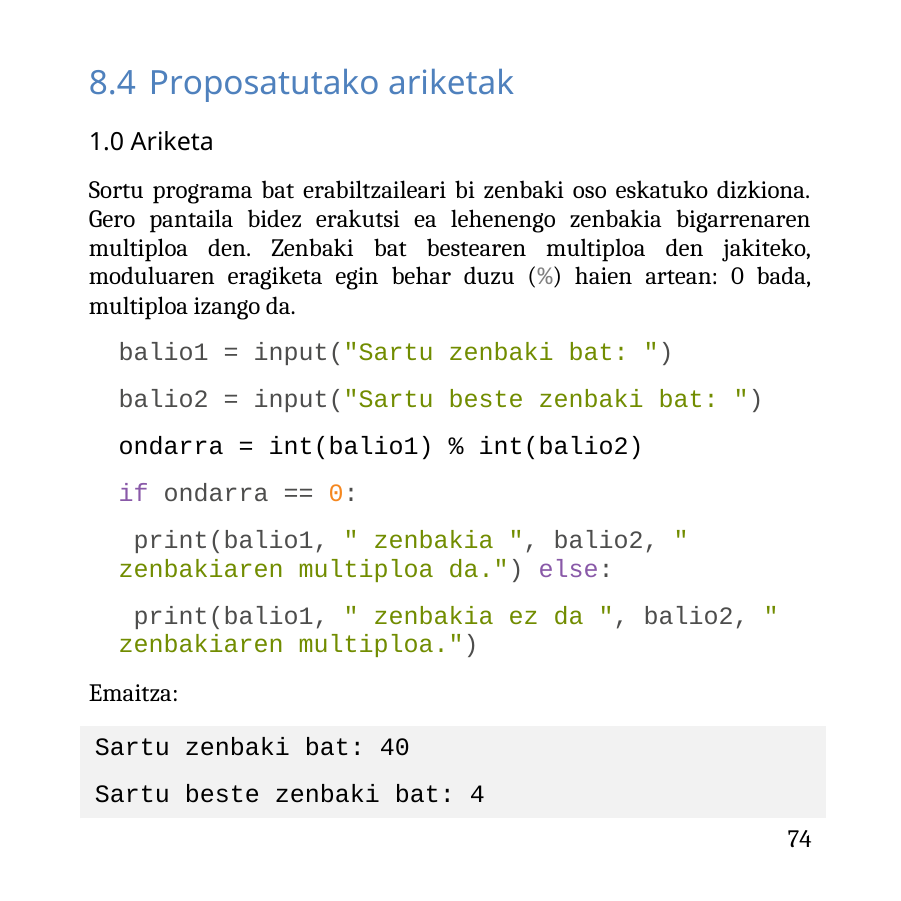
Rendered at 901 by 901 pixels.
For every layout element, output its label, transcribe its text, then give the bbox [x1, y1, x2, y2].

text if ondarra == 0: [118, 481, 811, 509]
text print(balio1, " zenbakia ", balio2, " zenbakiaren multiploa da.") else: [118, 528, 811, 585]
text ondarra = int(balio1) % int(balio2) [118, 434, 811, 462]
text Emaitza: [89, 679, 811, 708]
text balio1 = input("Sartu zenbaki bat: ") [118, 340, 811, 368]
text Sortu programa bat erabiltzaileari bi zenbaki oso eskatuko dizkiona. Gero pantaila bidez erakutsi ea lehenengo zenbakia bigarrenaren multiploa den. Zenbaki bat bestearen multiploa den jakiteko, moduluaren eragiketa egin behar duzu (%) haien artean: 0 bada, multiploa izango da. [89, 176, 811, 321]
text Sartu beste zenbaki bat: 4 [86, 773, 820, 812]
text print(balio1, " zenbakia ez da ", balio2, " zenbakiaren multiploa.") [118, 603, 811, 660]
text balio2 = input("Sartu beste zenbaki bat: ") [118, 387, 811, 415]
text Sartu zenbaki bat: 40 [86, 733, 820, 763]
subtitle Proposatutako ariketak [89, 59, 811, 104]
text 1.0 Ariketa [89, 123, 811, 157]
